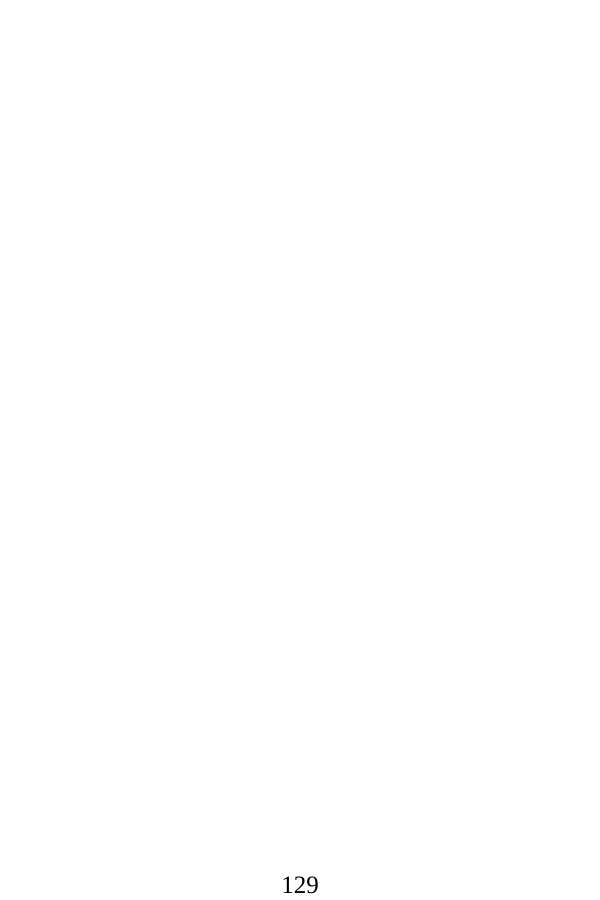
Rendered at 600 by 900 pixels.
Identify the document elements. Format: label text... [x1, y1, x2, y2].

text Ok a few things to download - [37, 605, 562, 628]
text having kids, so I sent her a text saying, "Stopped at Standard and put a little pep(peroni) in my step for the walk home. Did I answer your question satisfactorily about what I wanted to be when I grew up?" [37, 37, 562, 151]
text She wrote me back at 10:30, saying, "Hi! I made it into the tour van and the house is sort of clean! Kind of. Thank you for coming over and hanging out last night! [37, 514, 562, 605]
text I had fallen asleep by the time she texted me back 30 minutes later, saying, "I think so! I was curious if being around kids made you want to have your own kids." and then, "My smoke alarm just did a weird thing where it went off twice and then stopped. I hope that doesn't happen while you and the other house sitter are here" [37, 151, 562, 310]
text All sheets and pillowcases on the beds are clean. I did leave dishes though. Do you mind transferring what's in the washer to the dryer? The cats may need a little more food today and they def need clean water. I left a key on the mailbox and left my car keys (with another house key) on the hook in case you want to use the car for anything. One thing that would help my other house sitter is moving my car to the other part of the driveway, if you have time. [37, 628, 562, 832]
text I woke up and saw these messages at about 3:30 and spent a while formulating and reforming a response. I knew I didn't want to text her until the morning in case her notifications were on, and, when I first woke up at 8:14, I said, "Haha yeah, I was starting to wonder if that's what you were asking about. I would love to be a dad with the right special person/partner, especially if I could be home a lot!" [37, 310, 562, 514]
